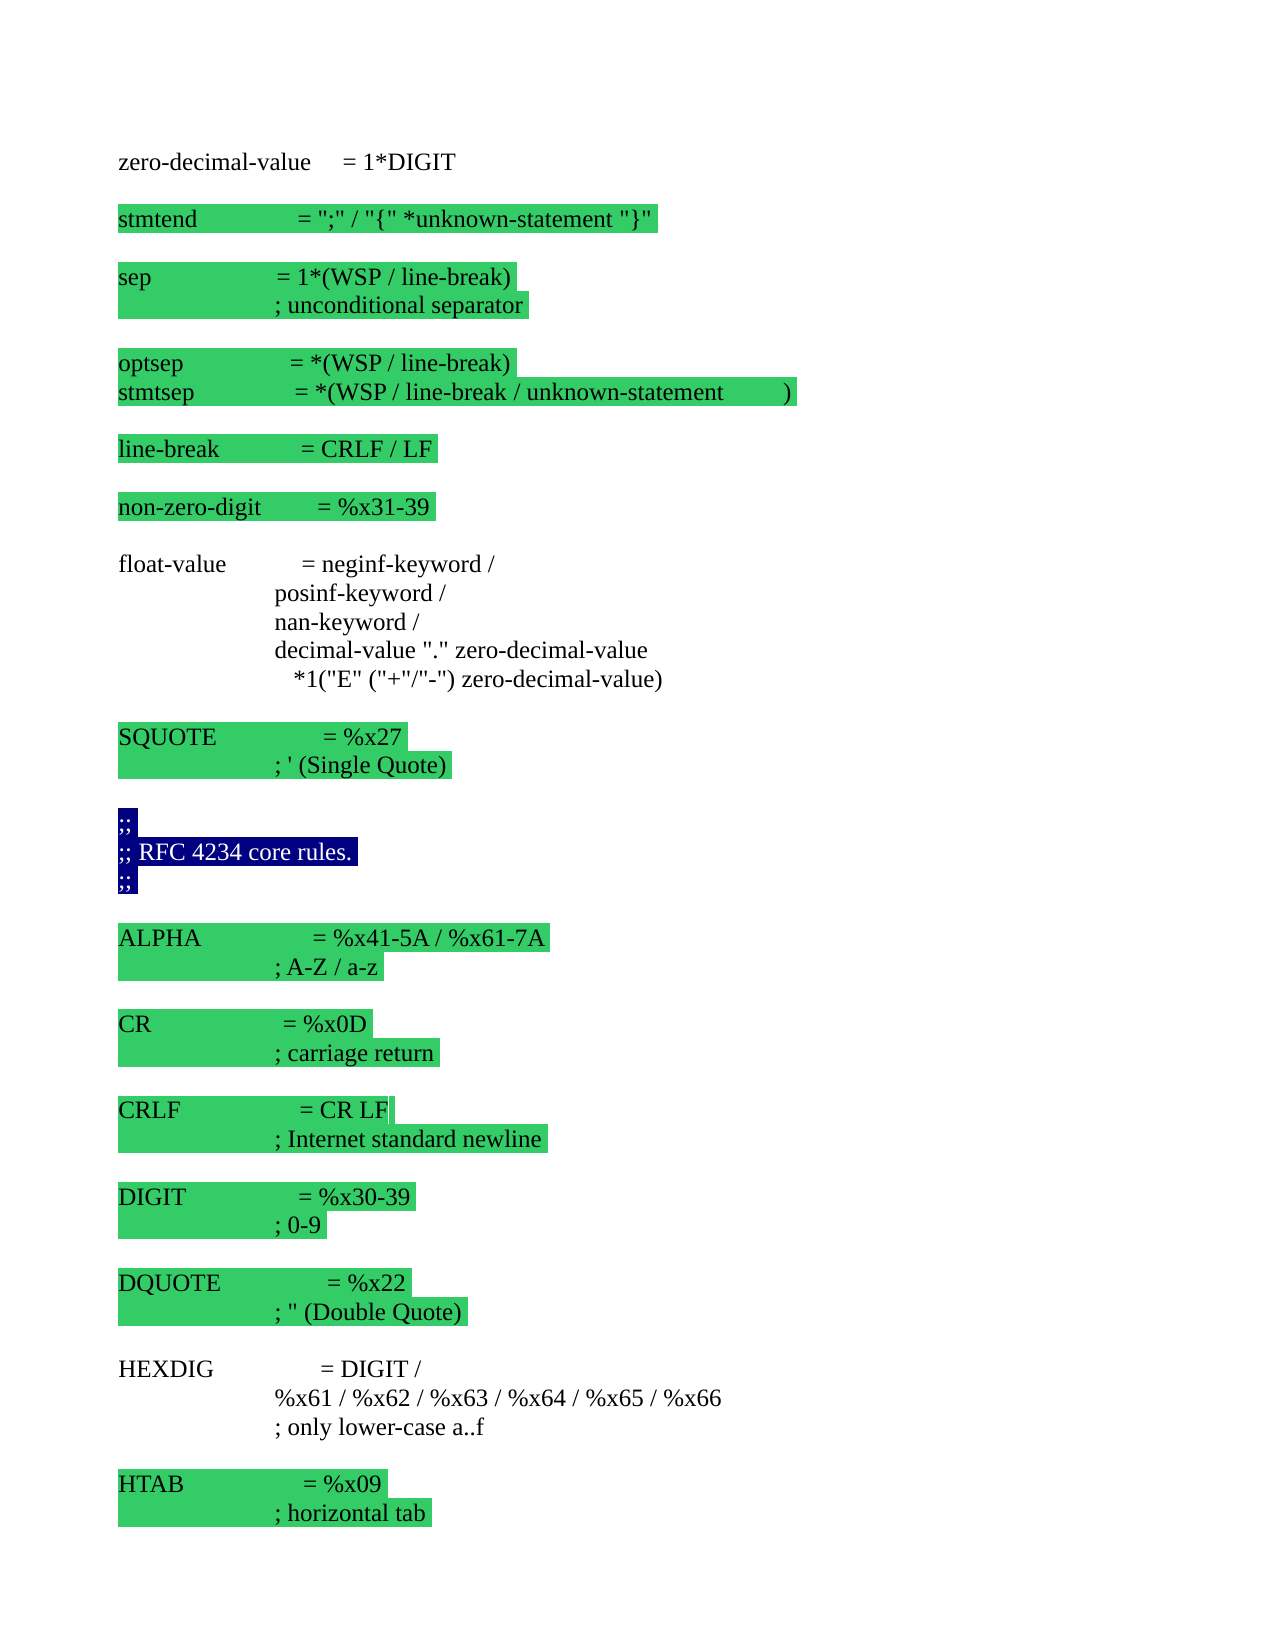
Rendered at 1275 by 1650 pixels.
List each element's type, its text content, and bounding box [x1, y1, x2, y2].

text ; " (Double Quote) [118, 1297, 1157, 1326]
text ; A-Z / a-z [118, 952, 1157, 981]
text HEXDIG = DIGIT / [118, 1354, 1157, 1383]
text decimal-value "." zero-decimal-value [118, 636, 1157, 664]
text DIGIT = %x30-39 [118, 1182, 1157, 1211]
text %x61 / %x62 / %x63 / %x64 / %x65 / %x66 [118, 1383, 1157, 1412]
text CRLF = CR LF [118, 1096, 1157, 1124]
text SQUOTE = %x27 [118, 722, 1157, 751]
text stmtsep = *(WSP / line-break / unknown-statement ) [118, 377, 1157, 406]
text ;; RFC 4234 core rules. [118, 837, 1157, 866]
text float-value = neginf-keyword / [118, 549, 1157, 578]
text stmtend = ";" / "{" *unknown-statement "}" [118, 204, 1157, 233]
text DQUOTE = %x22 [118, 1268, 1157, 1297]
text HTAB = %x09 [118, 1469, 1157, 1498]
text sep = 1*(WSP / line-break) [118, 262, 1157, 291]
text optsep = *(WSP / line-break) [118, 348, 1157, 377]
text posinf-keyword / [118, 578, 1157, 607]
text ; ' (Single Quote) [118, 751, 1157, 779]
text ;; [118, 808, 1157, 837]
text CR = %x0D [118, 1009, 1157, 1038]
text nan-keyword / [118, 607, 1157, 636]
text non-zero-digit = %x31-39 [118, 492, 1157, 521]
text ; only lower-case a..f [118, 1412, 1157, 1441]
text ; Internet standard newline [118, 1124, 1157, 1153]
text ; horizontal tab [118, 1498, 1157, 1527]
text line-break = CRLF / LF [118, 434, 1157, 463]
text ; carriage return [118, 1038, 1157, 1067]
text ; 0-9 [118, 1211, 1157, 1239]
text *1("E" ("+"/"-") zero-decimal-value) [118, 664, 1157, 693]
text ; unconditional separator [118, 291, 1157, 319]
text ;; [118, 866, 1157, 894]
text zero-decimal-value = 1*DIGIT [118, 147, 1157, 176]
text ALPHA = %x41-5A / %x61-7A [118, 923, 1157, 952]
